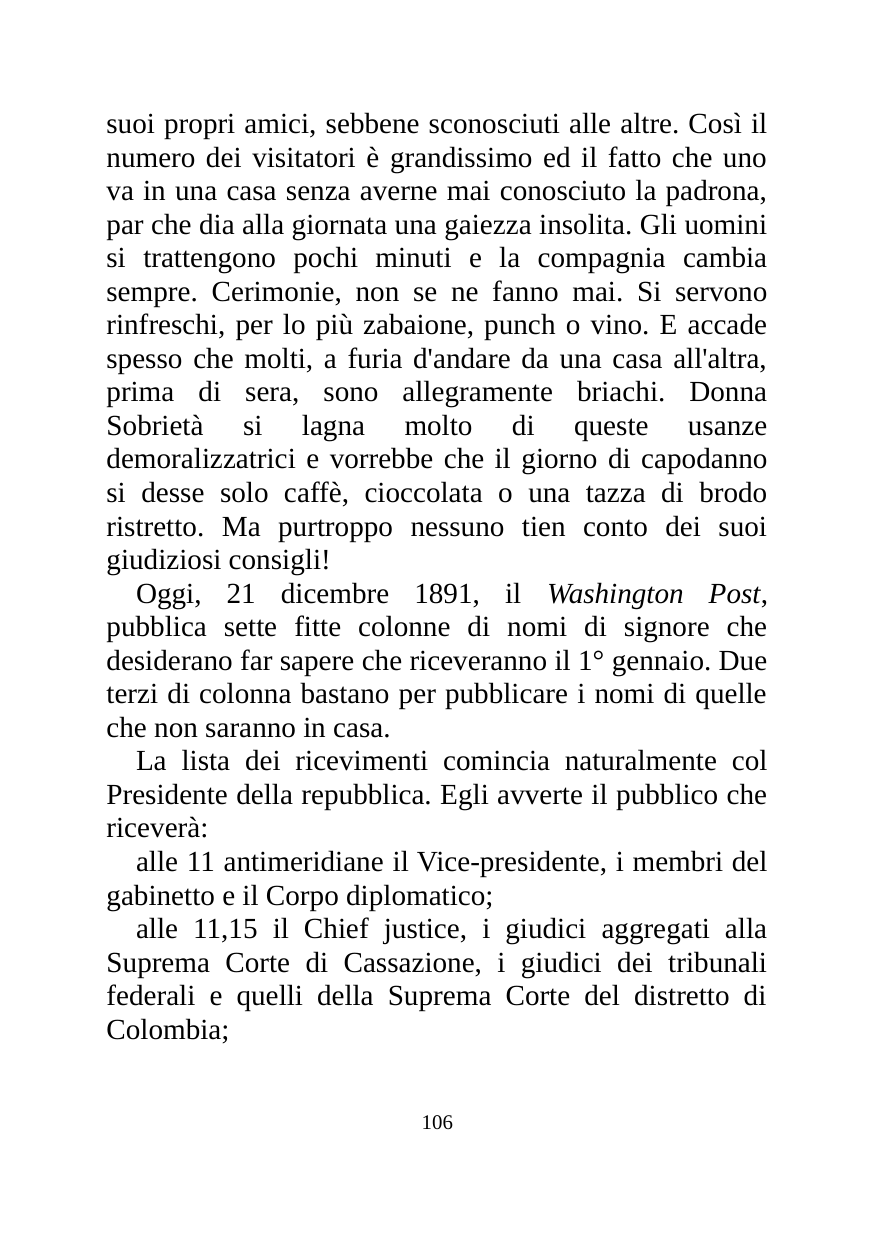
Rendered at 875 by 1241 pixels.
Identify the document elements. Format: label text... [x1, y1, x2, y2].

text suoi propri amici, sebbene sconosciuti alle altre. Così il numero dei visitatori è grandissimo ed il fatto che uno va in una casa senza averne mai conosciuto la padrona, par che dia alla giornata una gaiezza insolita. Gli uomini si trattengono pochi minuti e la compagnia cambia sempre. Cerimonie, non se ne fanno mai. Si servono rinfreschi, per lo più zabaione, punch o vino. E accade spesso che molti, a furia d'andare da una casa all'altra, prima di sera, sono allegramente briachi. Donna Sobrietà si lagna molto di queste usanze demoralizzatrici e vorrebbe che il giorno di capodanno si desse solo caffè, cioccolata o una tazza di brodo ristretto. Ma purtroppo nessuno tien conto dei suoi giudiziosi consigli! [106, 106, 768, 576]
text La lista dei ricevimenti comincia naturalmente col Presidente della repubblica. Egli avverte il pubblico che riceverà: [106, 743, 768, 844]
text alle 11,15 il Chief justice, i giudici aggregati alla Suprema Corte di Cassazione, i giudici dei tribunali federali e quelli della Suprema Corte del distretto di Colombia; [106, 911, 768, 1045]
text Oggi, 21 dicembre 1891, il Washington Post, pubblica sette fitte colonne di nomi di signore che desiderano far sapere che riceveranno il 1° gennaio. Due terzi di colonna bastano per pubblicare i nomi di quelle che non saranno in casa. [106, 576, 768, 743]
text alle 11 antimeridiane il Vice-presidente, i membri del gabinetto e il Corpo diplomatico; [106, 844, 768, 911]
